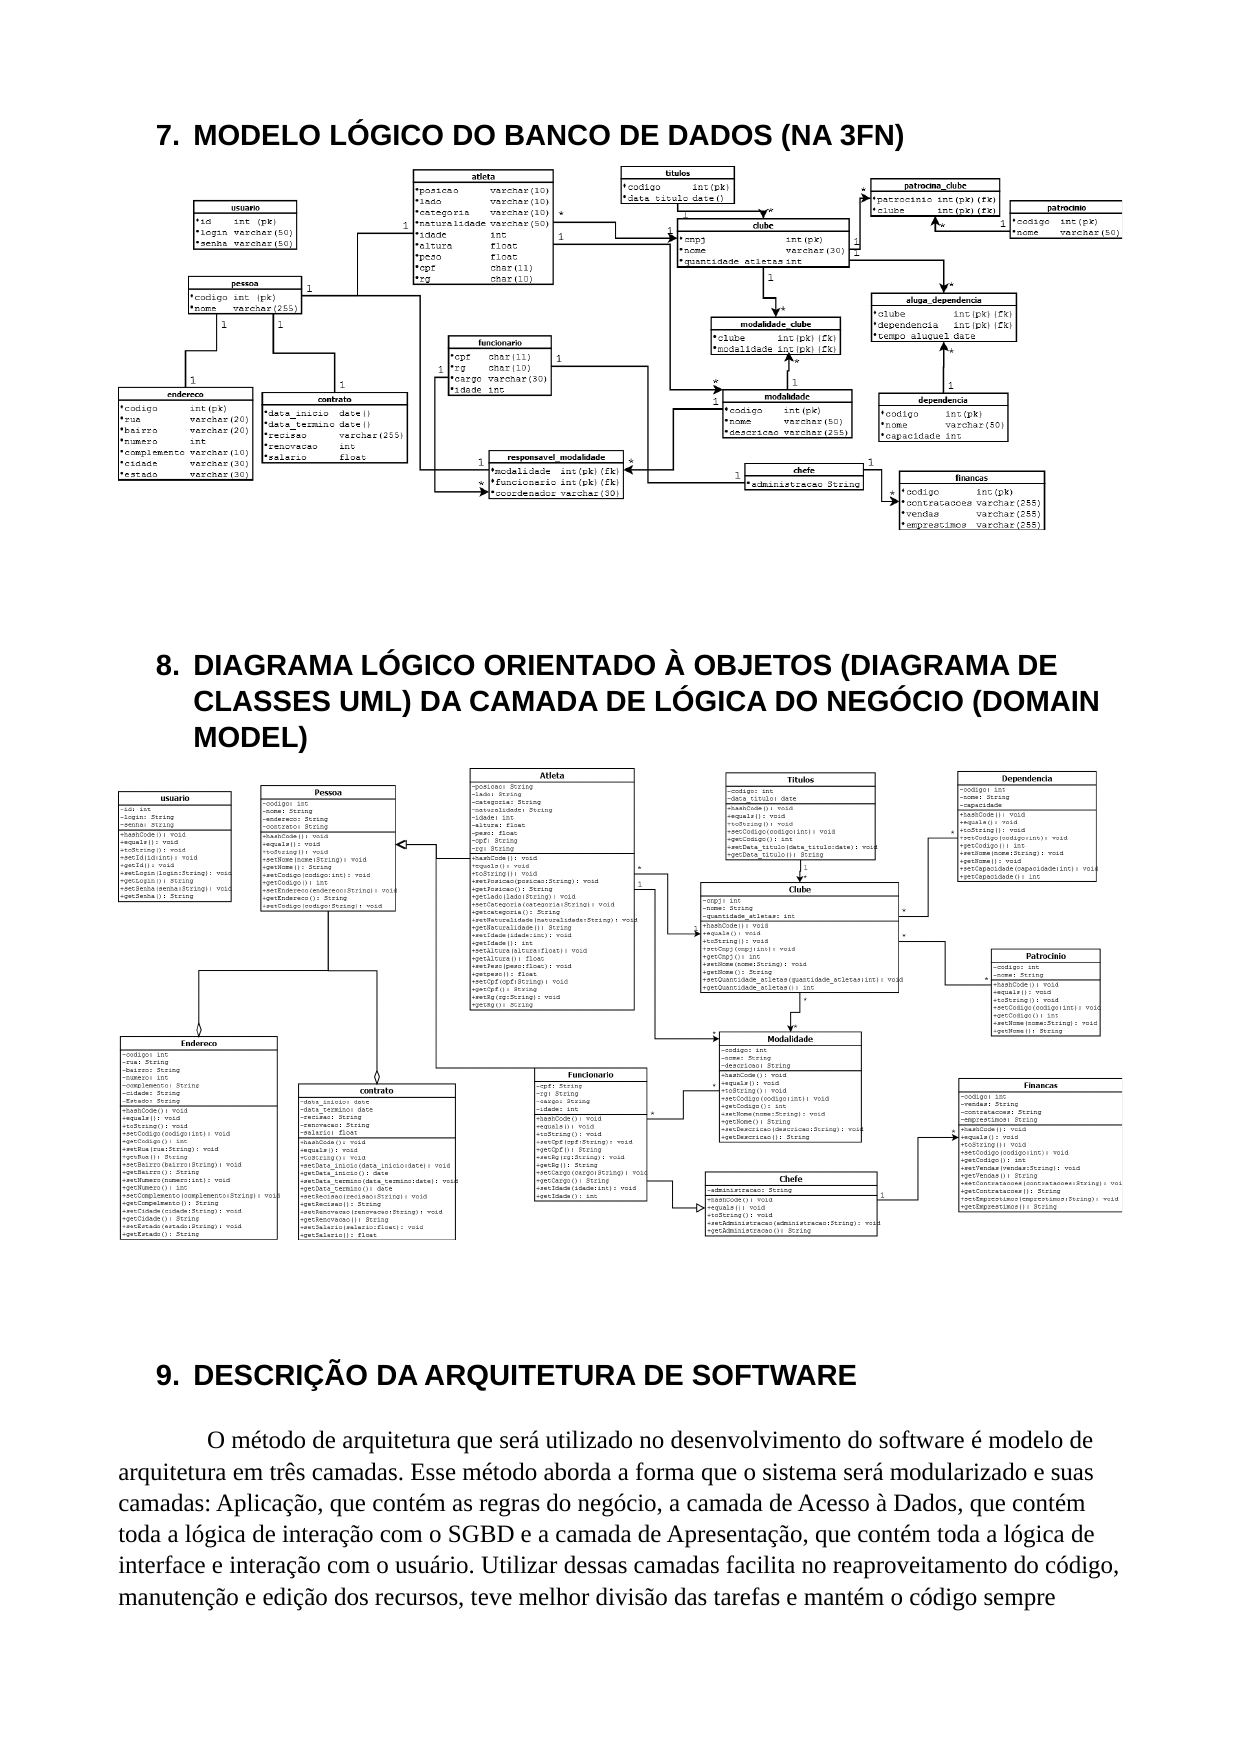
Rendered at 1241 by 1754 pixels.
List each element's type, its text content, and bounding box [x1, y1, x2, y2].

picture [118, 166, 1123, 530]
subtitle MODELO LÓGICO DO BANCO DE DADOS (NA 3FN) [156, 118, 1122, 152]
picture [118, 768, 1123, 1240]
text O método de arquitetura que será utilizado no desenvolvimento do software é modelo de arquitetura em três camadas. Esse método aborda a forma que o sistema será modularizado e suas camadas: Aplicação, que contém as regras do negócio, a camada de Acesso à Dados, que contém toda a lógica de interação com o SGBD e a camada de Apresentação, que contém toda a lógica de interface e interação com o usuário. Utilizar dessas camadas facilita no reaproveitamento do código, manutenção e edição dos recursos, teve melhor divisão das tarefas e mantém o código sempre [118, 1423, 1122, 1610]
subtitle DESCRIÇÃO DA ARQUITETURA DE SOFTWARE [156, 1357, 1122, 1391]
subtitle DIAGRAMA LÓGICO ORIENTADO À OBJETOS (DIAGRAMA DE CLASSES UML) DA CAMADA DE LÓGICA DO NEGÓCIO (DOMAIN MODEL) [156, 648, 1122, 753]
